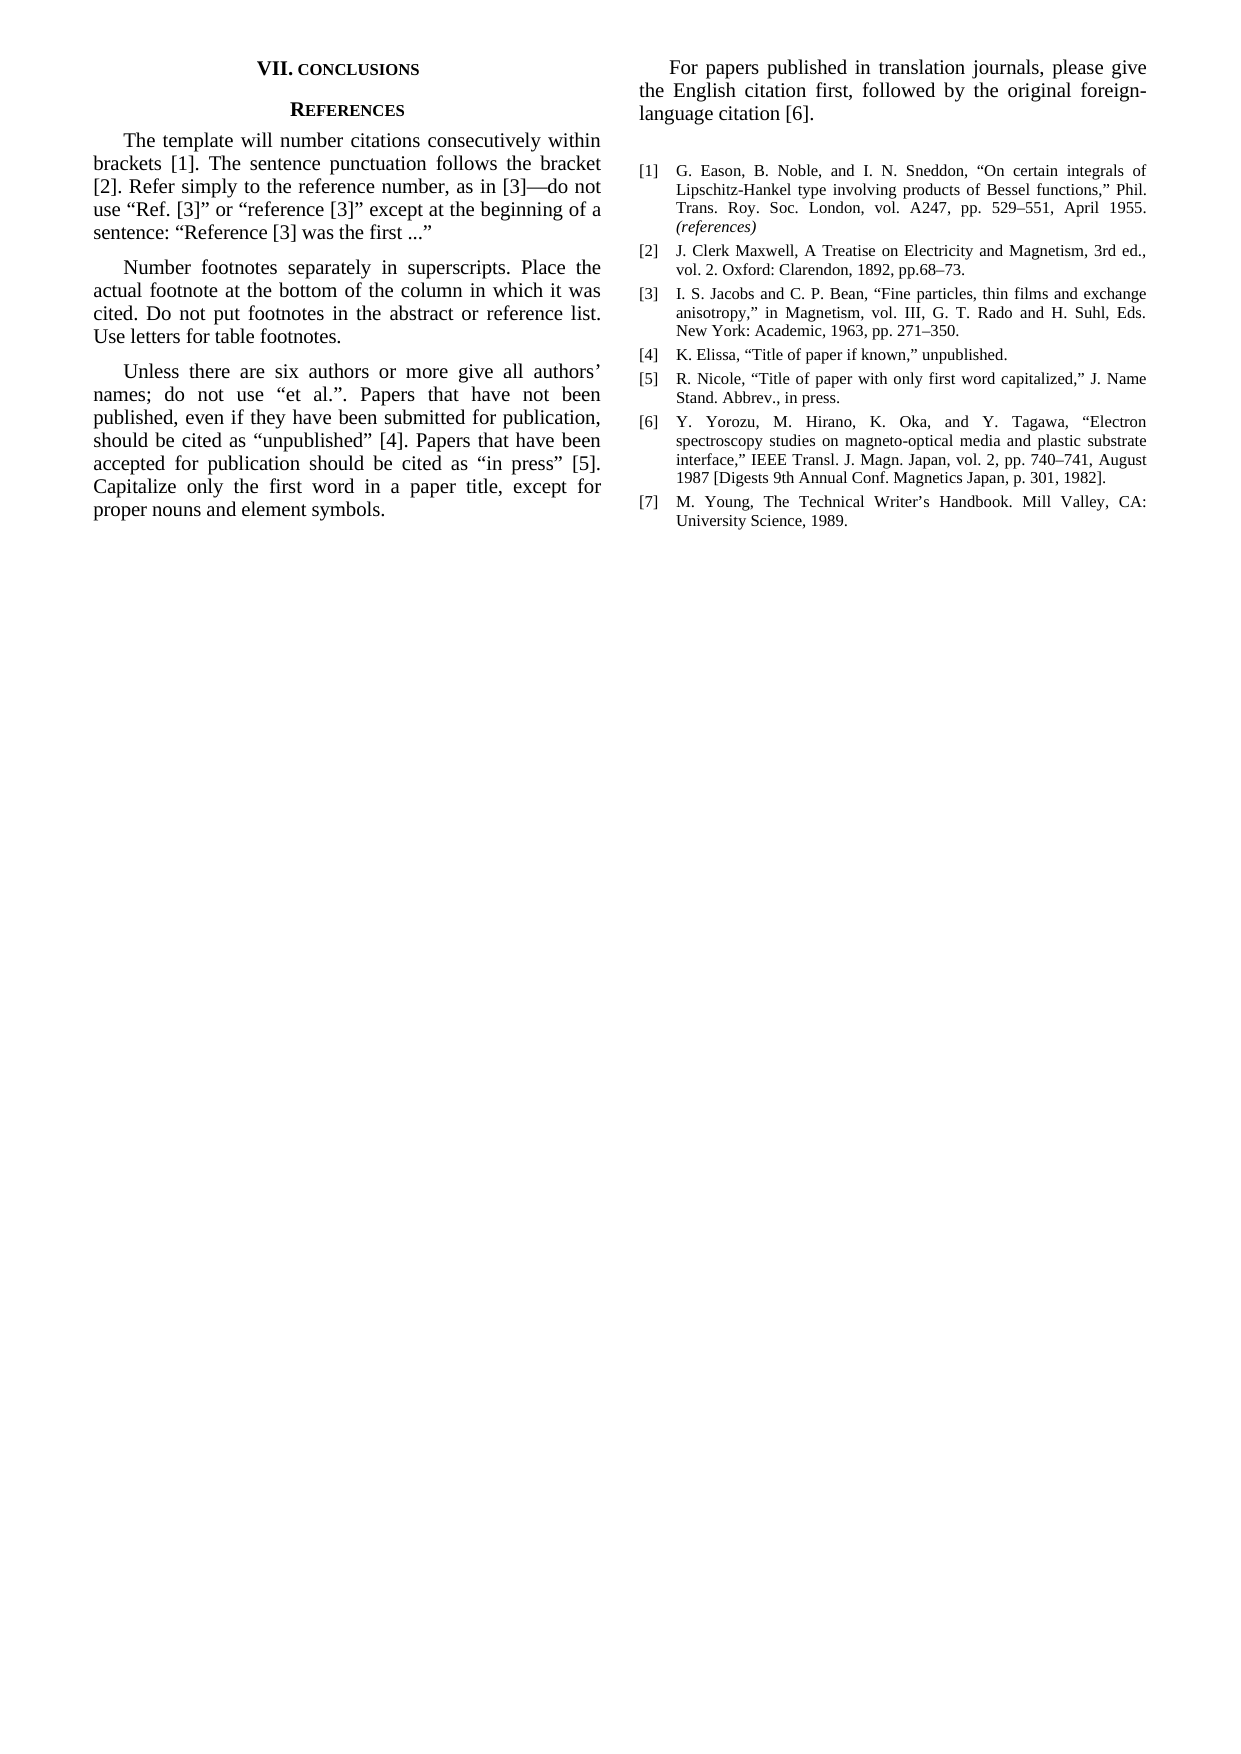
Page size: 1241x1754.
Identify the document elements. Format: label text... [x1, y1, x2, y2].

list J. Clerk Maxwell, A Treatise on Electricity and Magnetism, 3rd ed., vol. 2. Oxford: Clarendon, 1892, pp.68–73. [639, 242, 1147, 279]
subtitle conclusions [93, 56, 601, 80]
subtitle References [93, 97, 601, 121]
list G. Eason, B. Noble, and I. N. Sneddon, “On certain integrals of Lipschitz-Hankel type involving products of Bessel functions,” Phil. Trans. Roy. Soc. London, vol. A247, pp. 529–551, April 1955. (references) [639, 161, 1147, 236]
text For papers published in translation journals, please give the English citation first, followed by the original foreign-language citation [6]. [639, 56, 1147, 125]
list I. S. Jacobs and C. P. Bean, “Fine particles, thin films and exchange anisotropy,” in Magnetism, vol. III, G. T. Rado and H. Suhl, Eds. New York: Academic, 1963, pp. 271–350. [639, 284, 1147, 341]
list R. Nicole, “Title of paper with only first word capitalized,” J. Name Stand. Abbrev., in press. [639, 370, 1147, 407]
text Unless there are six authors or more give all authors’ names; do not use “et al.”. Papers that have not been published, even if they have been submitted for publication, should be cited as “unpublished” [4]. Papers that have been accepted for publication should be cited as “in press” [5]. Capitalize only the first word in a paper title, except for proper nouns and element symbols. [93, 360, 601, 521]
list M. Young, The Technical Writer’s Handbook. Mill Valley, CA: University Science, 1989. [639, 493, 1147, 530]
list K. Elissa, “Title of paper if known,” unpublished. [639, 346, 1147, 364]
text The template will number citations consecutively within brackets [1]. The sentence punctuation follows the bracket [2]. Refer simply to the reference number, as in [3]—do not use “Ref. [3]” or “reference [3]” except at the beginning of a sentence: “Reference [3] was the first ...” [93, 129, 601, 244]
text Number footnotes separately in superscripts. Place the actual footnote at the bottom of the column in which it was cited. Do not put footnotes in the abstract or reference list. Use letters for table footnotes. [93, 256, 601, 348]
list Y. Yorozu, M. Hirano, K. Oka, and Y. Tagawa, “Electron spectroscopy studies on magneto-optical media and plastic substrate interface,” IEEE Transl. J. Magn. Japan, vol. 2, pp. 740–741, August 1987 [Digests 9th Annual Conf. Magnetics Japan, p. 301, 1982]. [639, 412, 1147, 487]
